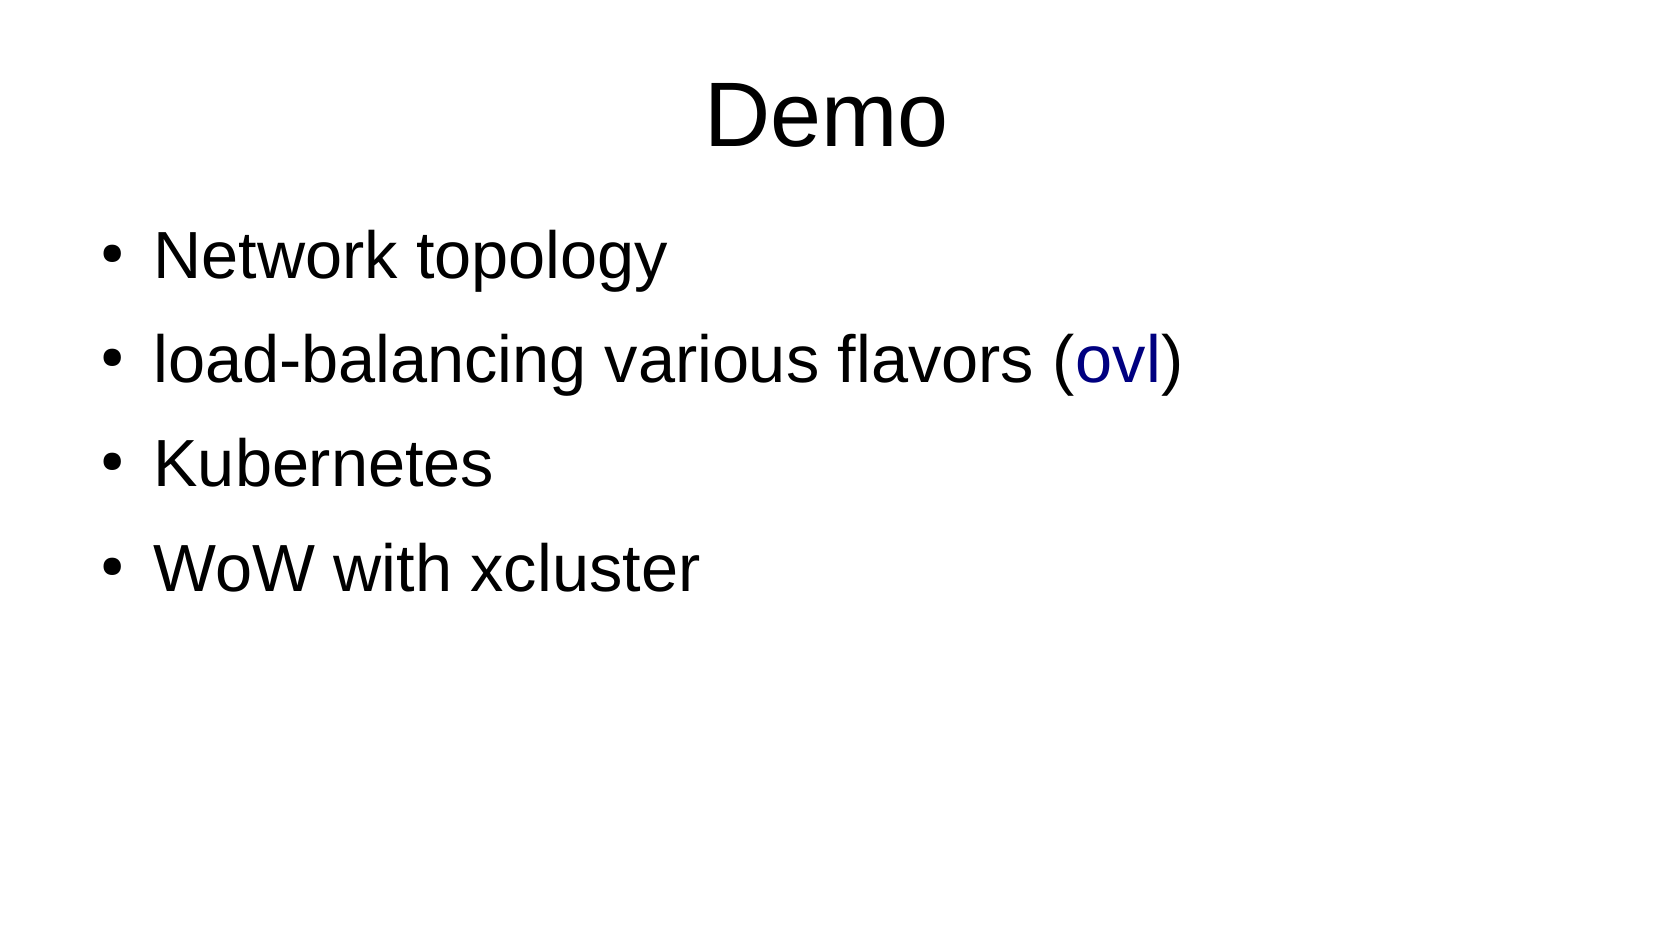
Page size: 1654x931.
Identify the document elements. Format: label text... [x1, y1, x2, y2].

title Demo [82, 37, 1571, 193]
list Network topology load-balancing various flavors (ovl) Kubernetes WoW with xcluster [82, 217, 1571, 758]
